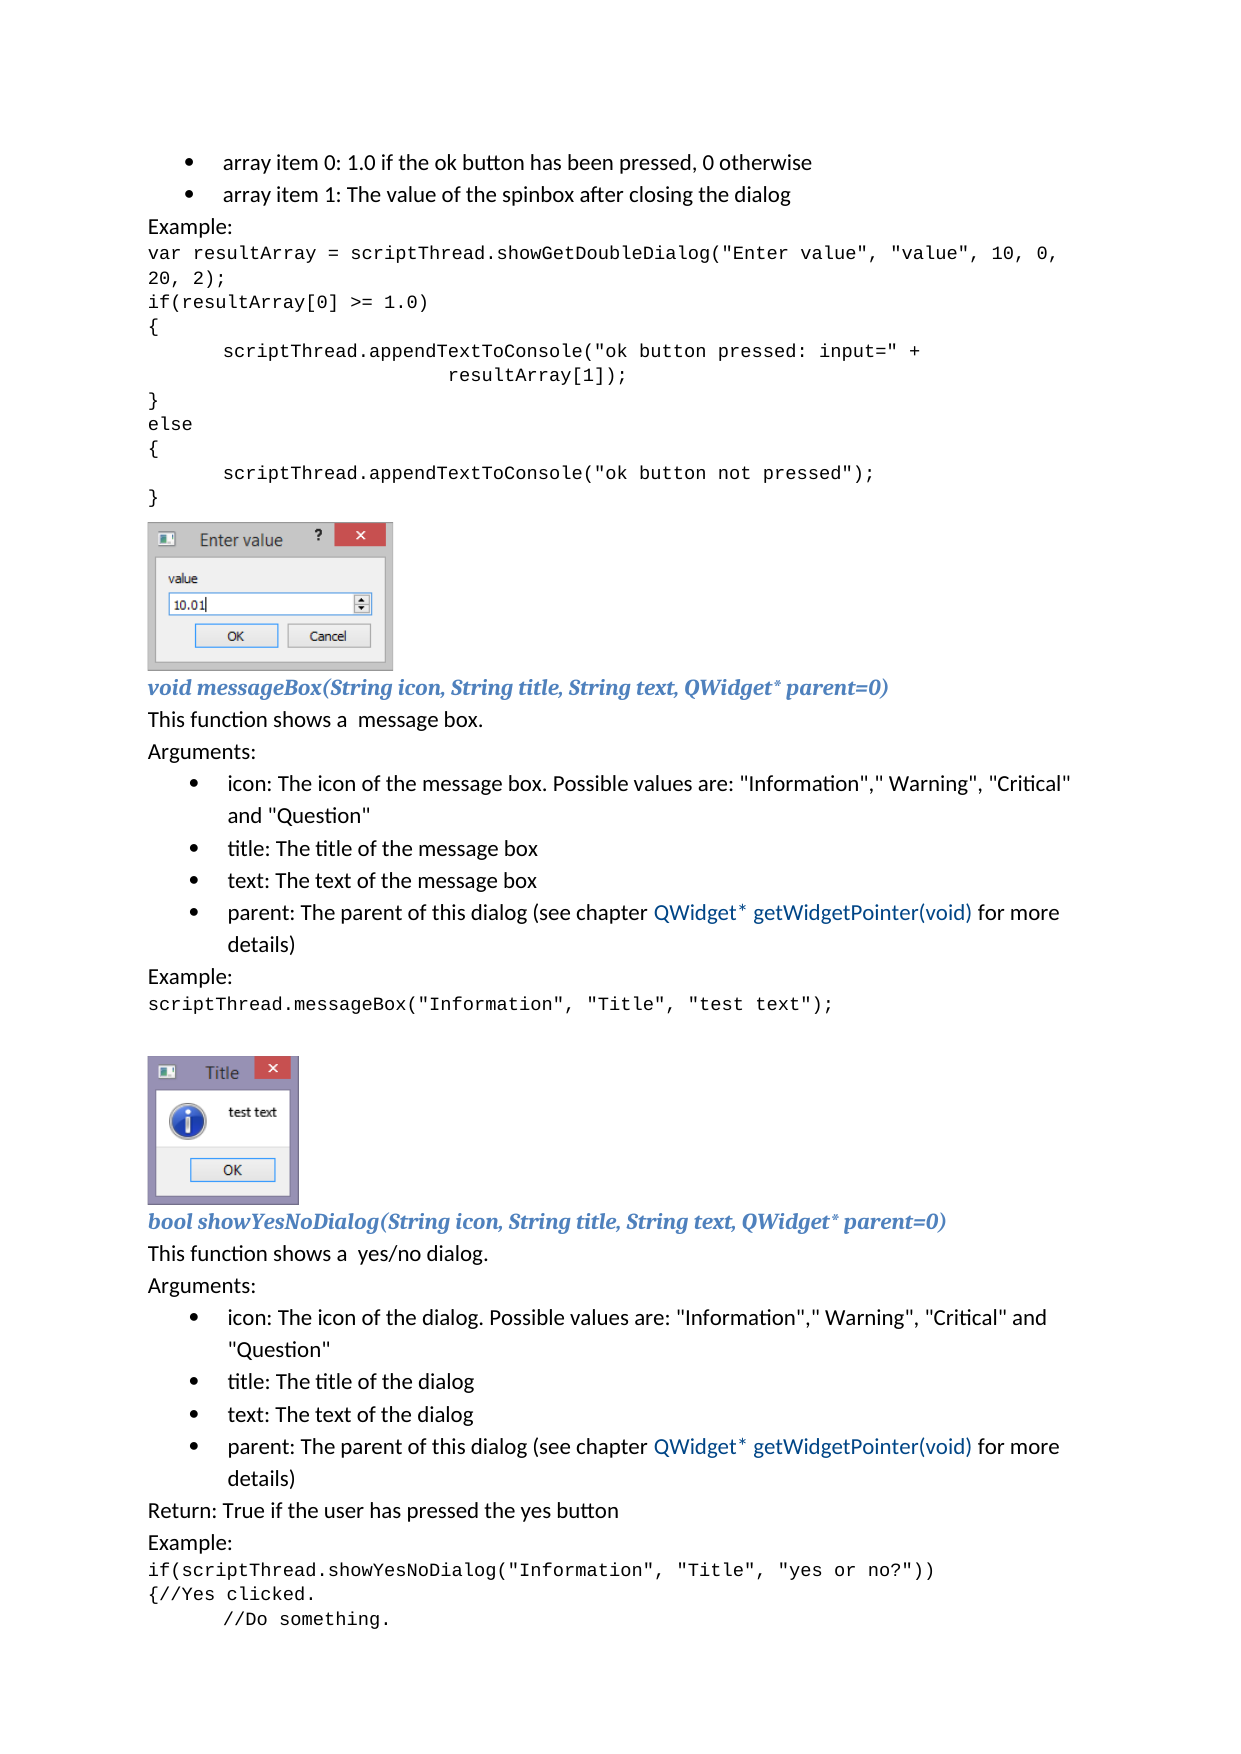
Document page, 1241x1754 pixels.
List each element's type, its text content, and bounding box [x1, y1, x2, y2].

subtitle bool showYesNoDialog(String icon, String title, String text, QWidget* parent=0) [148, 1205, 1093, 1235]
subtitle void messageBox(String icon, String title, String text, QWidget* parent=0) [148, 671, 1093, 701]
text else [148, 415, 1093, 436]
text } [148, 488, 1093, 509]
text Arguments: [148, 1271, 1093, 1299]
text Example: [148, 1528, 1093, 1556]
list title: The title of the message box [190, 834, 1093, 862]
text Arguments: [148, 737, 1093, 765]
list title: The title of the dialog [190, 1367, 1093, 1396]
list parent: The parent of this dialog (see chapter QWidget* getWidgetPointer(void) for more details) [190, 1432, 1093, 1492]
list array item 1: The value of the spinbox after closing the dialog [185, 180, 1093, 208]
text if(resultArray[0] >= 1.0) [148, 293, 1093, 314]
text Example: [148, 212, 1093, 240]
text var resultArray = scriptThread.showGetDoubleDialog("Enter value", "value", 10, 0, 20, 2); [148, 244, 1093, 290]
list icon: The icon of the message box. Possible values are: "Information"," Warning", "Critical" and "Question" [190, 769, 1093, 829]
text {//Yes clicked. [148, 1585, 1093, 1606]
list text: The text of the dialog [190, 1400, 1093, 1428]
text if(scriptThread.showYesNoDialog("Information", "Title", "yes or no?")) [148, 1561, 1093, 1582]
text { [148, 317, 1093, 338]
text This function shows a yes/no dialog. [148, 1239, 1093, 1267]
text //Do something. [148, 1609, 1093, 1631]
text scriptThread.messageBox("Information", "Title", "test text"); [148, 995, 1093, 1016]
picture [147, 522, 394, 671]
text This function shows a message box. [148, 705, 1093, 733]
picture [147, 1056, 299, 1205]
list parent: The parent of this dialog (see chapter QWidget* getWidgetPointer(void) for more details) [190, 898, 1093, 958]
list array item 0: 1.0 if the ok button has been pressed, 0 otherwise [185, 148, 1093, 176]
list text: The text of the message box [190, 866, 1093, 894]
text } [148, 390, 1093, 412]
list icon: The icon of the dialog. Possible values are: "Information"," Warning", "Critical" and "Question" [190, 1303, 1093, 1363]
text Example: [148, 962, 1093, 991]
text { [148, 439, 1093, 460]
text scriptThread.appendTextToConsole("ok button pressed: input=" + resultArray[1]); [148, 342, 1093, 387]
text scriptThread.appendTextToConsole("ok button not pressed"); [148, 463, 1093, 485]
list Return: True if the user has pressed the yes button [148, 1496, 1093, 1524]
